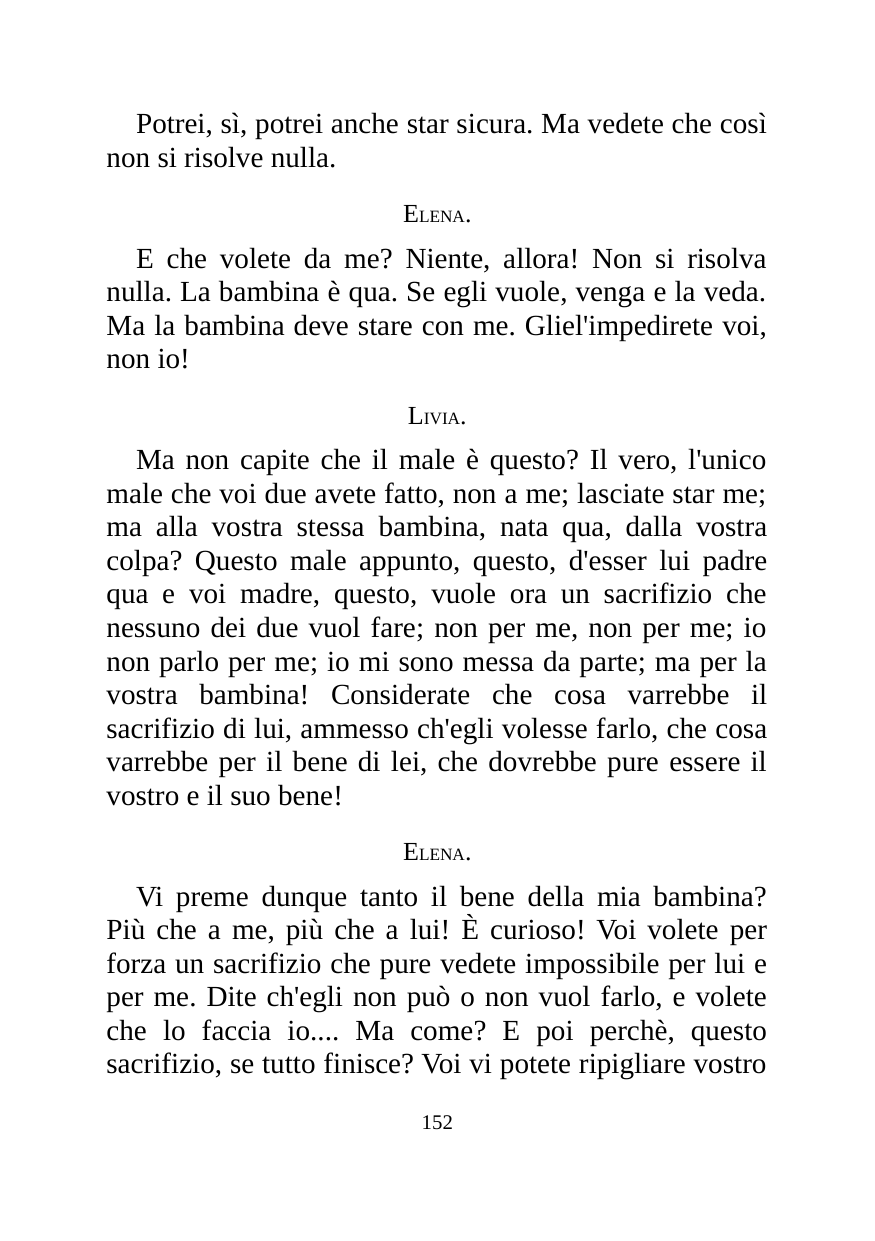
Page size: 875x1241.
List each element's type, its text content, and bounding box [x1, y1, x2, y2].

text Elena. [106, 198, 768, 228]
text Livia. [106, 400, 768, 430]
text E che volete da me? Niente, allora! Non si risolva nulla. La bambina è qua. Se egli vuole, venga e la veda. Ma la bambina deve stare con me. Gliel'impedirete voi, non io! [106, 241, 768, 375]
text Potrei, sì, potrei anche star sicura. Ma vedete che così non si risolve nulla. [106, 106, 768, 173]
text Vi preme dunque tanto il bene della mia bambina? Più che a me, più che a lui! È curioso! Voi volete per forza un sacrifizio che pure vedete impossibile per lui e per me. Dite ch'egli non può o non vuol farlo, e volete che lo faccia io.... Ma come? E poi perchè, questo sacrifizio, se tutto finisce? Voi vi potete ripigliare vostro [106, 879, 768, 1080]
text Elena. [106, 836, 768, 866]
text Ma non capite che il male è questo? Il vero, l'unico male che voi due avete fatto, non a me; lasciate star me; ma alla vostra stessa bambina, nata qua, dalla vostra colpa? Questo male appunto, questo, d'esser lui padre qua e voi madre, questo, vuole ora un sacrifizio che nessuno dei due vuol fare; non per me, non per me; io non parlo per me; io mi sono messa da parte; ma per la vostra bambina! Considerate che cosa varrebbe il sacrifizio di lui, ammesso ch'egli volesse farlo, che cosa varrebbe per il bene di lei, che dovrebbe pure essere il vostro e il suo bene! [106, 442, 768, 811]
